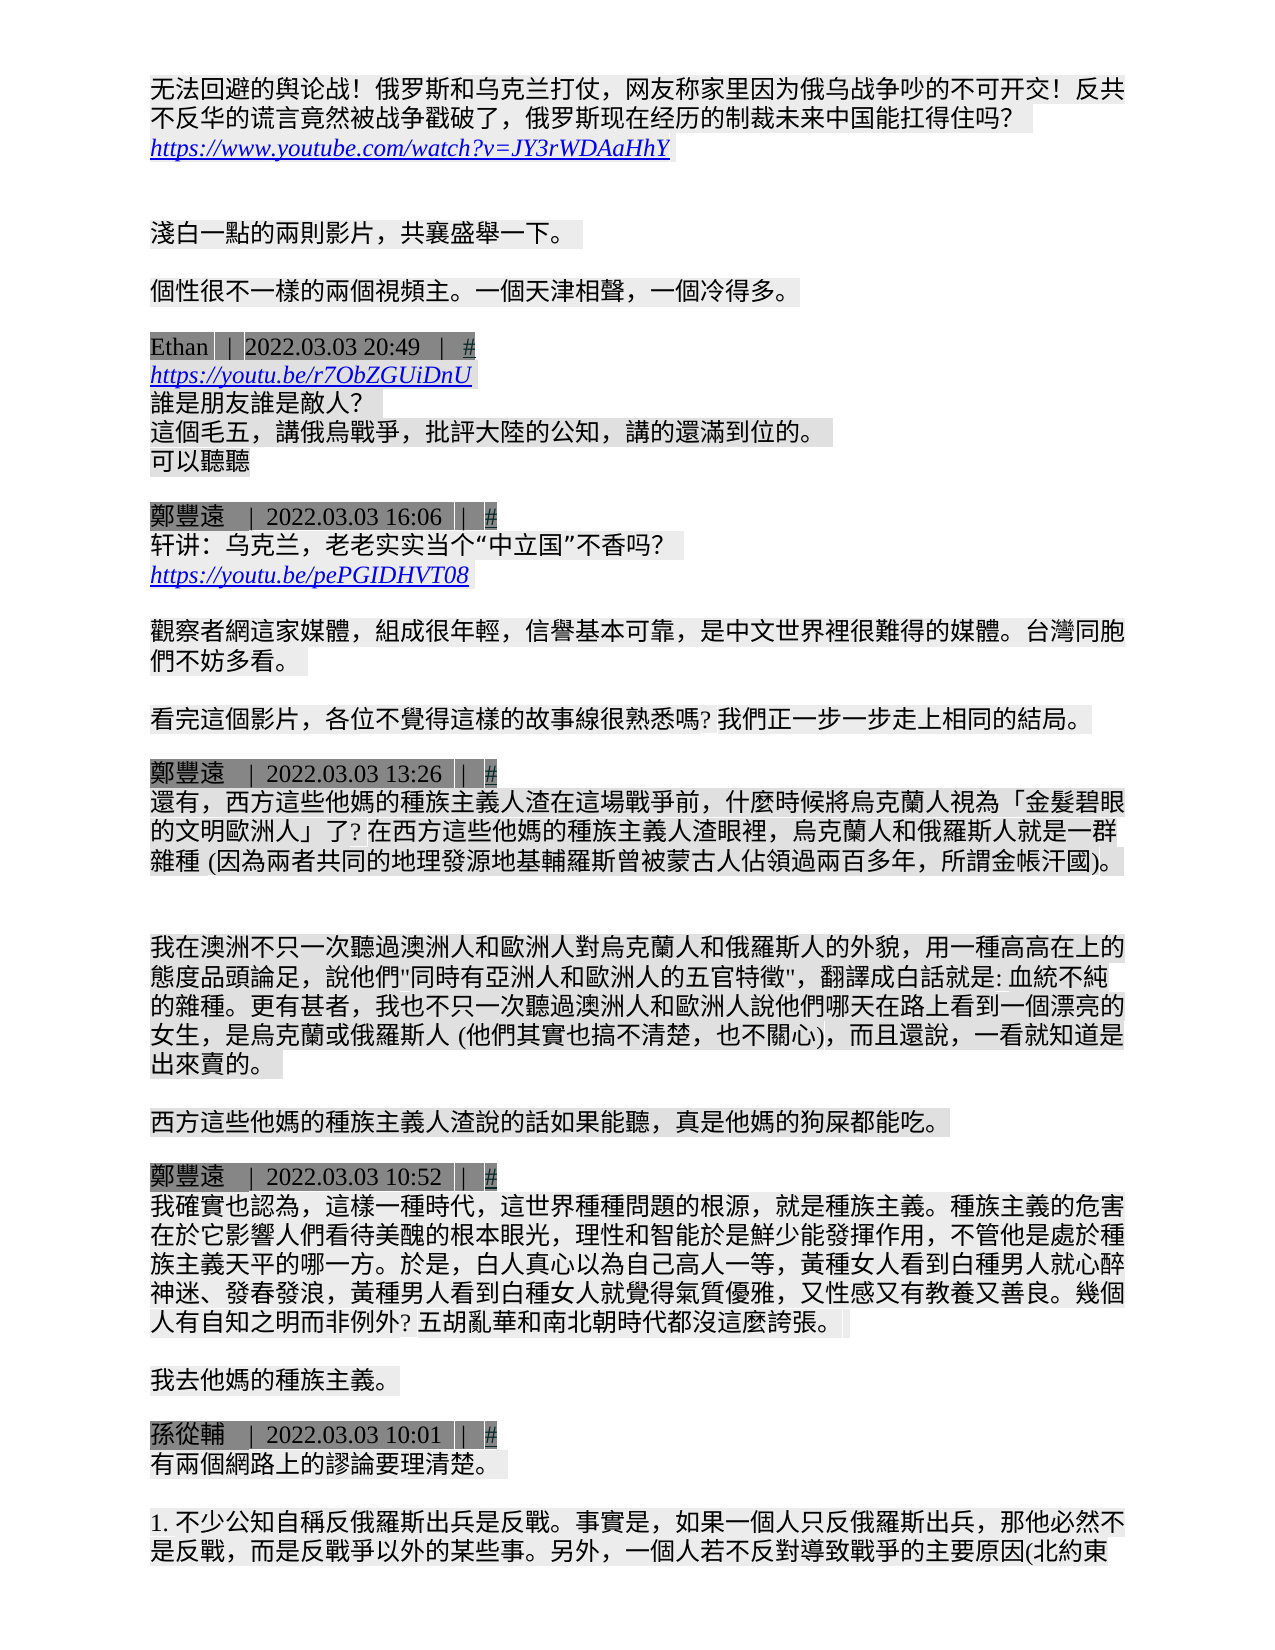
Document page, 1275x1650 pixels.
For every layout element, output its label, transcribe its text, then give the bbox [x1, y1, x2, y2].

text Ethan | 2022.03.03 20:49 | # [150, 332, 1125, 360]
text 无法回避的舆论战！俄罗斯和乌克兰打仗，网友称家里因为俄乌战争吵的不可开交！反共不反华的谎言竟然被战争戳破了，俄罗斯现在经历的制裁未来中国能扛得住吗？ https://www.youtube.com/watch?v=JY3rWDAaHhY 淺白一點的兩則影片，共襄盛舉一下。 個性很不一樣的兩個視頻主。一個天津相聲，一個冷得多。 [150, 75, 1125, 307]
text 鄭豐遠 | 2022.03.03 16:06 | # [150, 502, 1125, 531]
text 有兩個網路上的謬論要理清楚。 1. 不少公知自稱反俄羅斯出兵是反戰。事實是，如果一個人只反俄羅斯出兵，那他必然不是反戰，而是反戰爭以外的某些事。另外，一個人若不反對導致戰爭的主要原因(北約東 [150, 1450, 1125, 1566]
text 鄭豐遠 | 2022.03.03 10:52 | # [150, 1162, 1125, 1192]
text 我確實也認為，這樣一種時代，這世界種種問題的根源，就是種族主義。種族主義的危害在於它影響人們看待美醜的根本眼光，理性和智能於是鮮少能發揮作用，不管他是處於種族主義天平的哪一方。於是，白人真心以為自己高人一等，黃種女人看到白種男人就心醉神迷、發春發浪，黃種男人看到白種女人就覺得氣質優雅，又性感又有教養又善良。幾個人有自知之明而非例外? 五胡亂華和南北朝時代都沒這麼誇張。 我去他媽的種族主義。 [150, 1192, 1125, 1396]
text 孫從輔 | 2022.03.03 10:01 | # [150, 1421, 1125, 1450]
text 鄭豐遠 | 2022.03.03 13:26 | # [150, 759, 1125, 788]
text https://youtu.be/r7ObZGUiDnU 誰是朋友誰是敵人？ 這個毛五，講俄烏戰爭，批評大陸的公知，講的還滿到位的。 可以聽聽 [150, 360, 1125, 477]
text 還有，西方這些他媽的種族主義人渣在這場戰爭前，什麼時候將烏克蘭人視為「金髮碧眼的文明歐洲人」了? 在西方這些他媽的種族主義人渣眼裡，烏克蘭人和俄羅斯人就是一群雜種 (因為兩者共同的地理發源地基輔羅斯曾被蒙古人佔領過兩百多年，所謂金帳汗國)。 我在澳洲不只一次聽過澳洲人和歐洲人對烏克蘭人和俄羅斯人的外貌，用一種高高在上的態度品頭論足，說他們"同時有亞洲人和歐洲人的五官特徵"，翻譯成白話就是: 血統不純的雜種。更有甚者，我也不只一次聽過澳洲人和歐洲人說他們哪天在路上看到一個漂亮的女生，是烏克蘭或俄羅斯人 (他們其實也搞不清楚，也不關心)，而且還說，一看就知道是出來賣的。 西方這些他媽的種族主義人渣說的話如果能聽，真是他媽的狗屎都能吃。 [150, 788, 1125, 1137]
text 轩讲：乌克兰，老老实实当个“中立国”不香吗？ https://youtu.be/pePGIDHVT08 觀察者網這家媒體，組成很年輕，信譽基本可靠，是中文世界裡很難得的媒體。台灣同胞們不妨多看。 看完這個影片，各位不覺得這樣的故事線很熟悉嗎? 我們正一步一步走上相同的結局。 [150, 531, 1125, 734]
